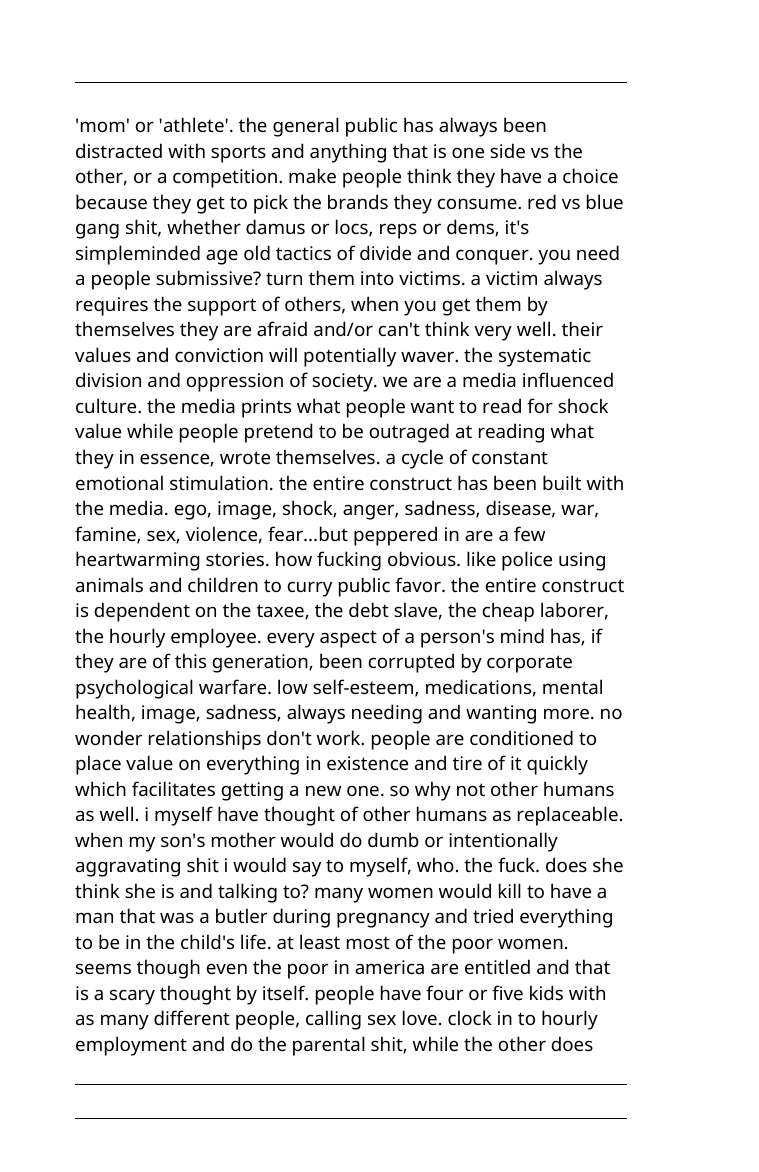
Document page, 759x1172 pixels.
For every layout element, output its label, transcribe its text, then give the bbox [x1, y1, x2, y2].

text 'mom' or 'athlete'. the general public has always been distracted with sports and anything that is one side vs the other, or a competition. make people think they have a choice because they get to pick the brands they consume. red vs blue gang shit, whether damus or locs, reps or dems, it's simpleminded age old tactics of divide and conquer. you need a people submissive? turn them into victims. a victim always requires the support of others, when you get them by themselves they are afraid and/or can't think very well. their values and conviction will potentially waver. the systematic division and oppression of society. we are a media influenced culture. the media prints what people want to read for shock value while people pretend to be outraged at reading what they in essence, wrote themselves. a cycle of constant emotional stimulation. the entire construct has been built with the media. ego, image, shock, anger, sadness, disease, war, famine, sex, violence, fear...but peppered in are a few heartwarming stories. how fucking obvious. like police using animals and children to curry public favor. the entire construct is dependent on the taxee, the debt slave, the cheap laborer, the hourly employee. every aspect of a person's mind has, if they are of this generation, been corrupted by corporate psychological warfare. low self-esteem, medications, mental health, image, sadness, always needing and wanting more. no wonder relationships don't work. people are conditioned to place value on everything in existence and tire of it quickly which facilitates getting a new one. so why not other humans as well. i myself have thought of other humans as replaceable. when my son's mother would do dumb or intentionally aggravating shit i would say to myself, who. the fuck. does she think she is and talking to? many women would kill to have a man that was a butler during pregnancy and tried everything to be in the child's life. at least most of the poor women. seems though even the poor in america are entitled and that is a scary thought by itself. people have four or five kids with as many different people, calling sex love. clock in to hourly employment and do the parental shit, while the other does [75, 112, 627, 1057]
